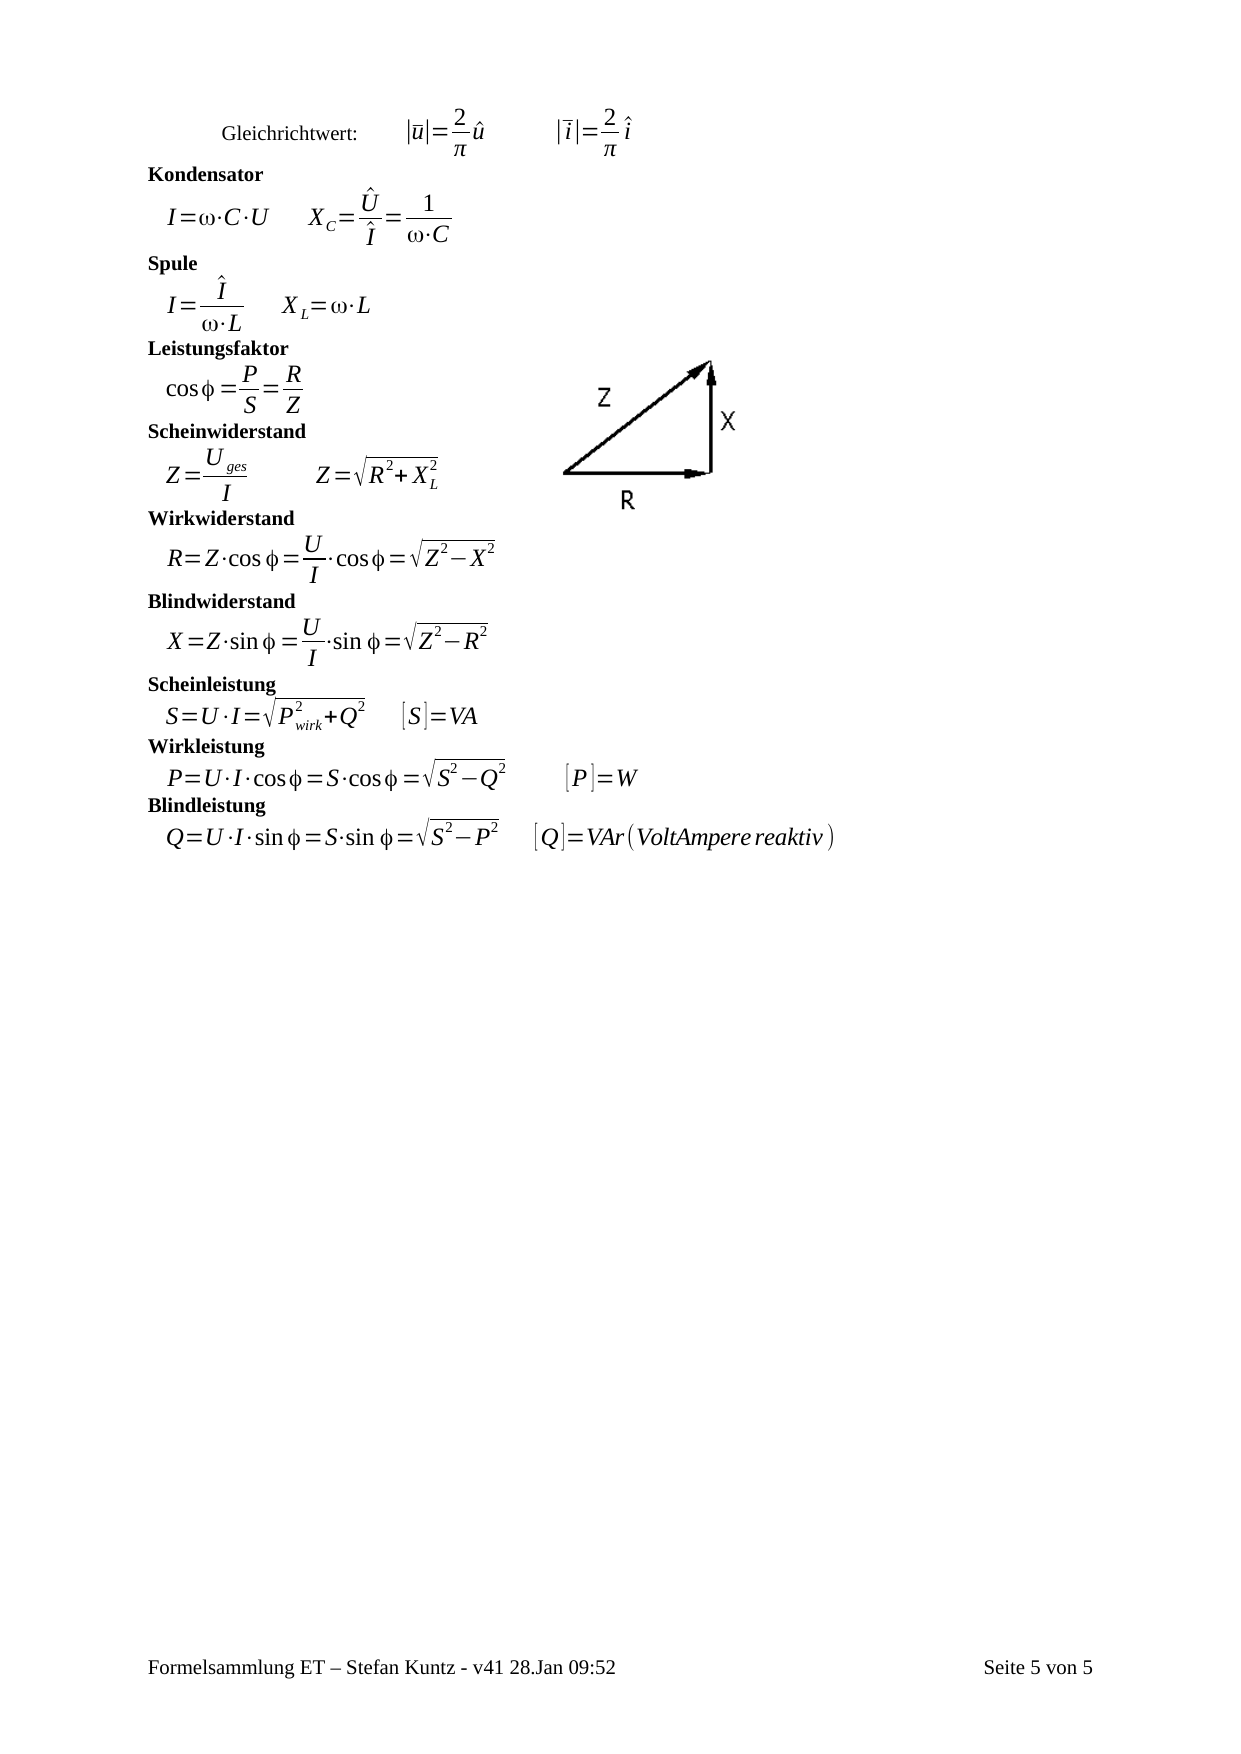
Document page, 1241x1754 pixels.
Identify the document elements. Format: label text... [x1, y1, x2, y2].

text Spule [148, 251, 1093, 275]
text [740, 419, 1093, 443]
picture [549, 356, 740, 514]
text Blindwiderstand [148, 589, 1093, 613]
text Scheinleistung [148, 672, 1093, 696]
text Wirkleistung [148, 734, 1093, 758]
text Gleichrichtwert: [221, 103, 1093, 162]
text Wirkwiderstand [148, 506, 1093, 530]
text Kondensator [148, 162, 1093, 186]
text Leistungsfaktor [148, 336, 1093, 360]
text Blindleistung [148, 793, 1093, 817]
text Scheinwiderstand [148, 419, 549, 443]
